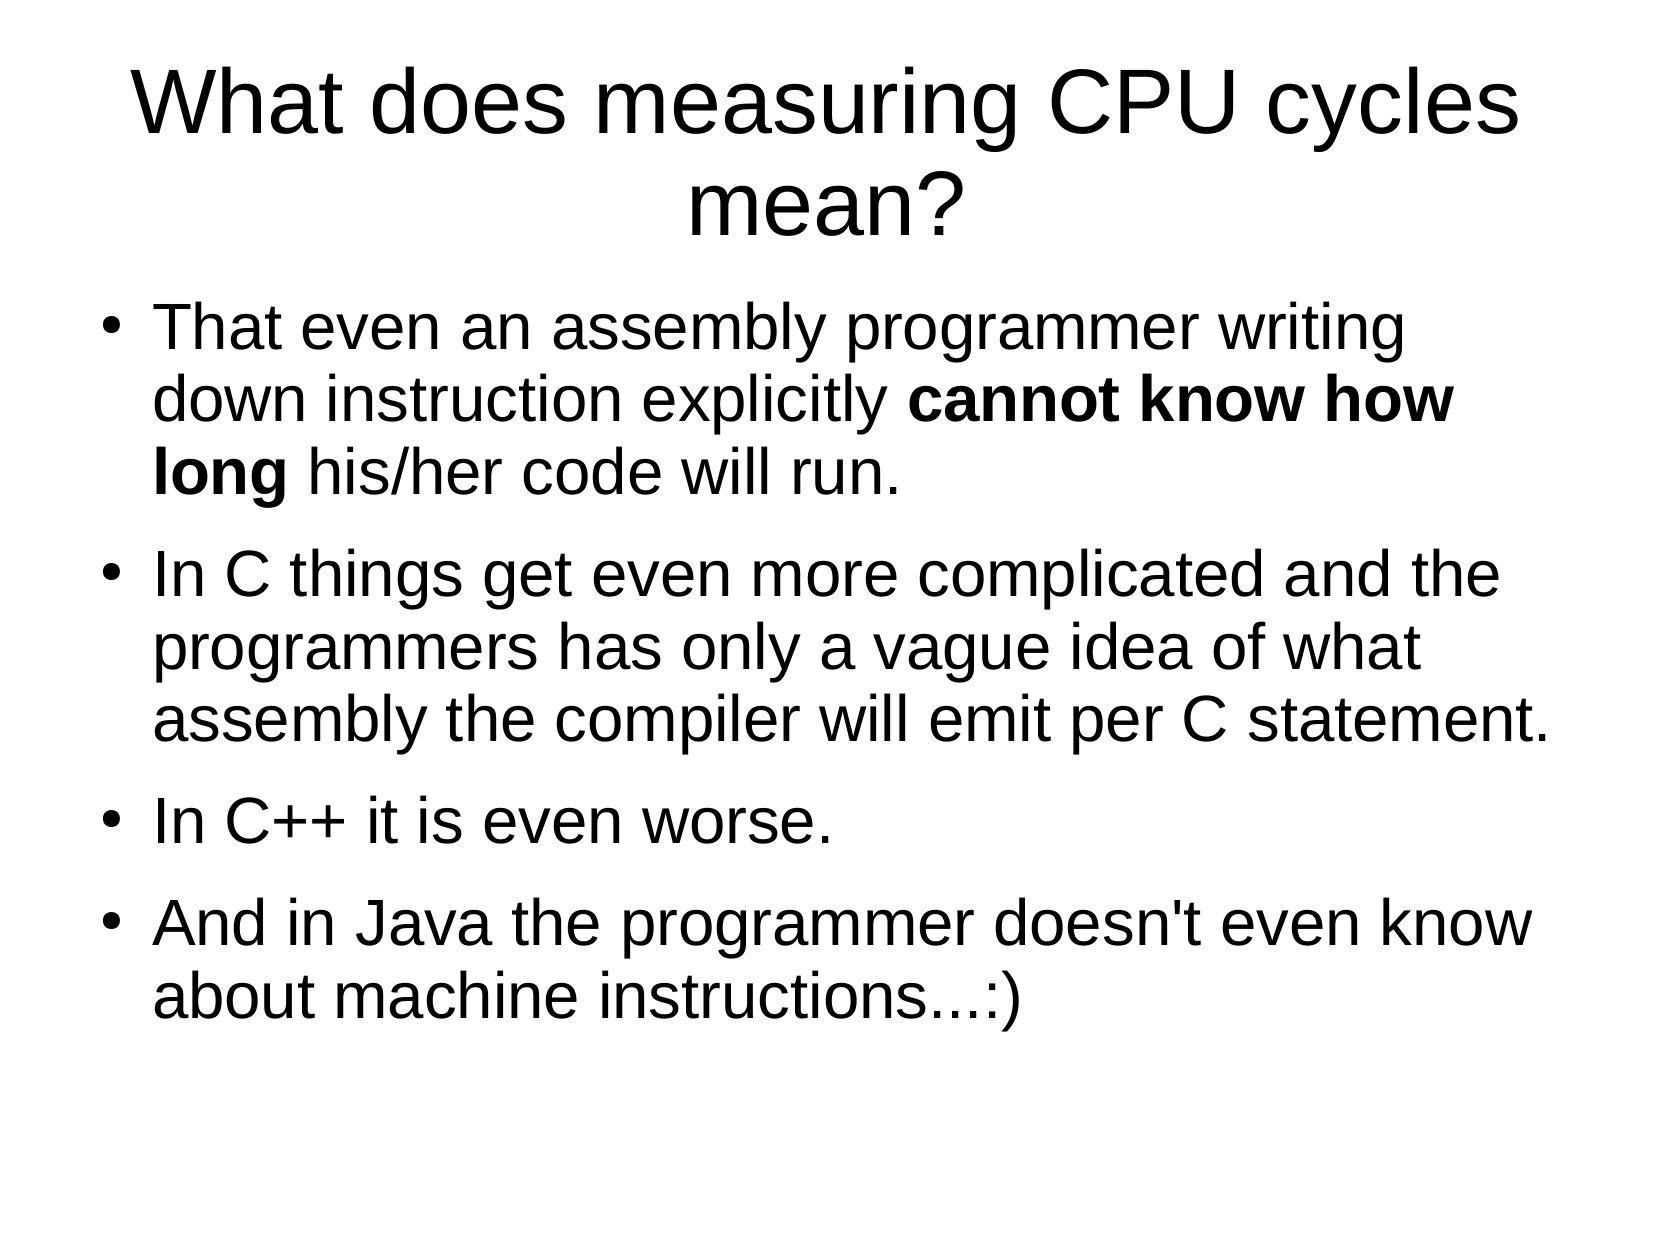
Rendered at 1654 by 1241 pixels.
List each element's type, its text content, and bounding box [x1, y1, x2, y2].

list That even an assembly programmer writing down instruction explicitly cannot know how long his/her code will run. In C things get even more complicated and the programmers has only a vague idea of what assembly the compiler will emit per C statement. In C++ it is even worse. And in Java the programmer doesn't even know about machine instructions...:) [82, 290, 1571, 1109]
title What does measuring CPU cycles mean? [82, 49, 1571, 257]
